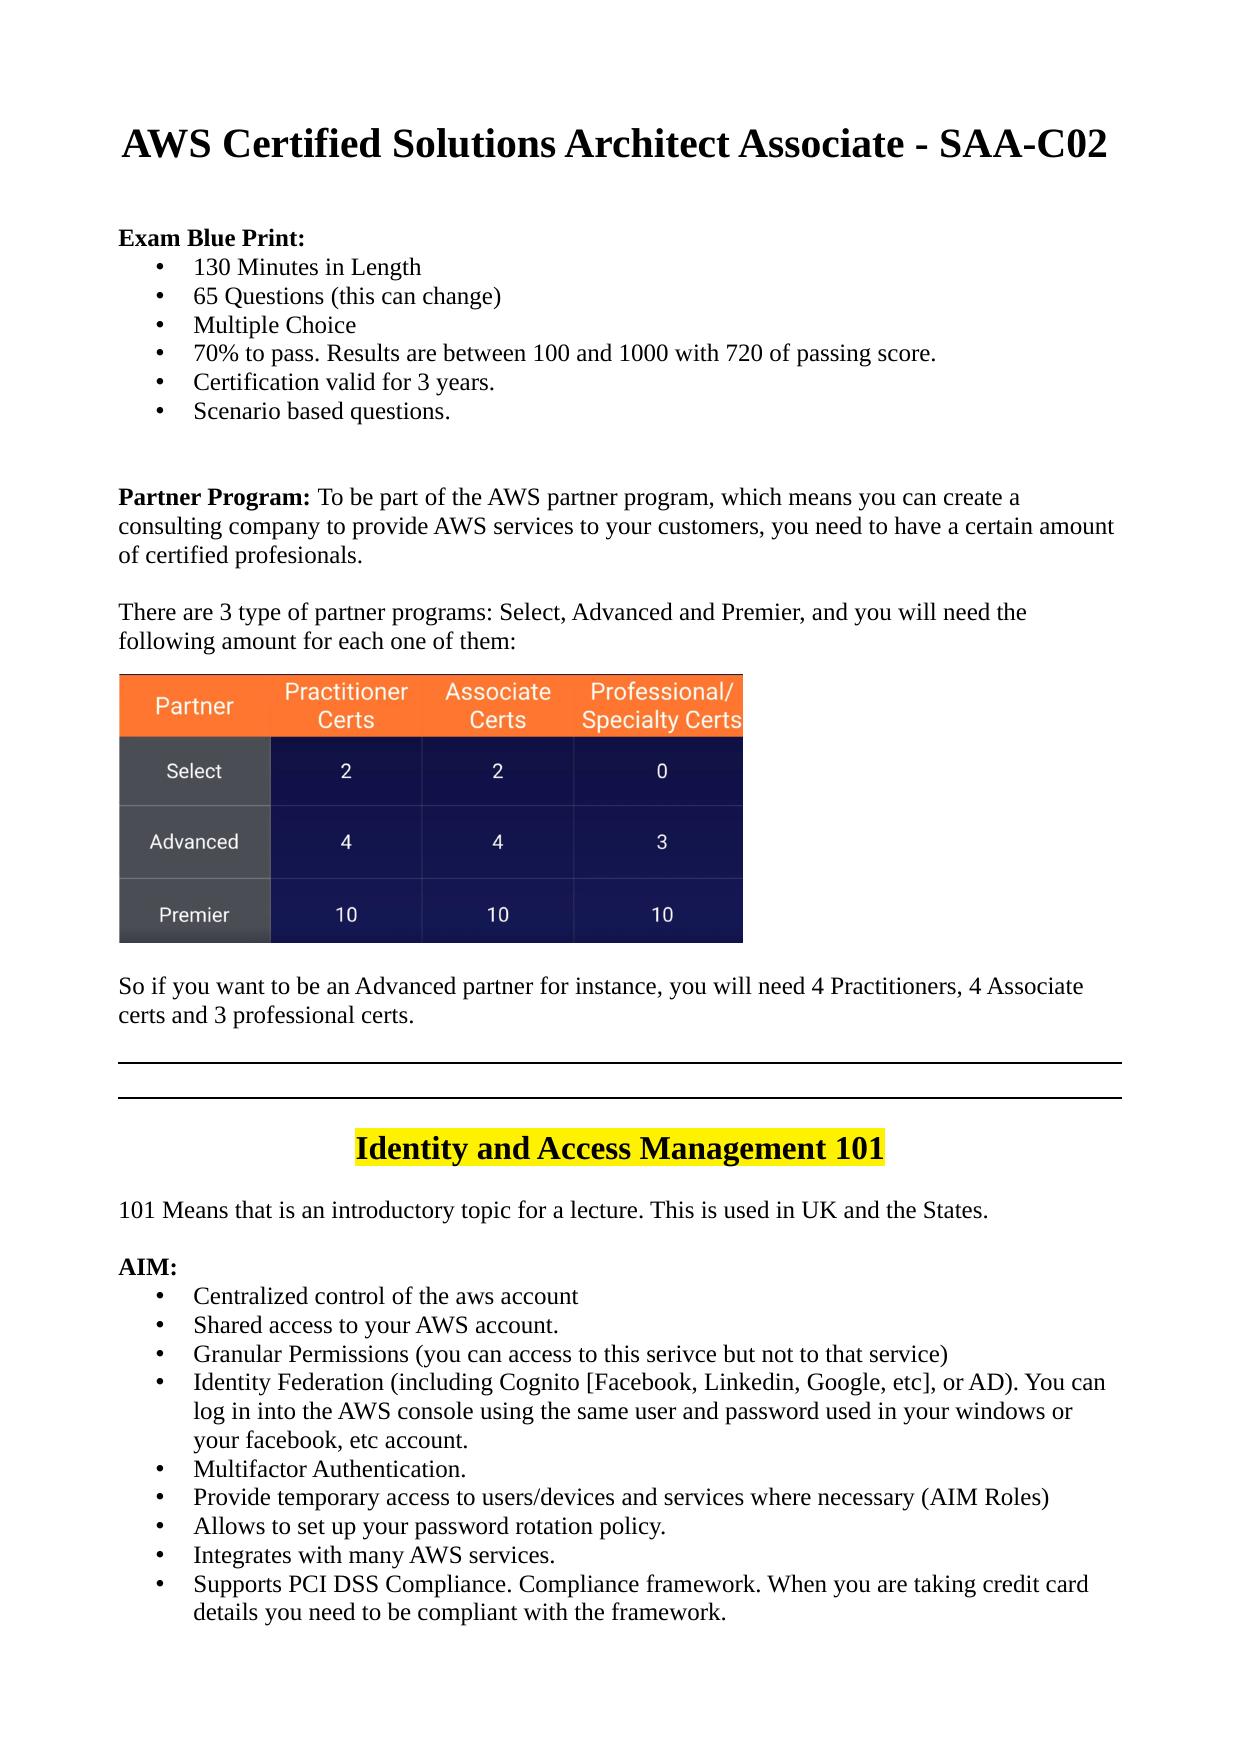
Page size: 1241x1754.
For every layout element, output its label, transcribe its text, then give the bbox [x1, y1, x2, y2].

list Centralized control of the aws account [156, 1281, 1122, 1310]
text AWS Certified Solutions Architect Associate - SAA-C02 [118, 118, 1122, 166]
list 65 Questions (this can change) [156, 281, 1122, 310]
list Multifactor Authentication. [156, 1454, 1122, 1482]
list Allows to set up your password rotation policy. [156, 1511, 1122, 1540]
list Scenario based questions. [156, 396, 1122, 425]
text Partner Program: To be part of the AWS partner program, which means you can create a consulting company to provide AWS services to your customers, you need to have a certain amount of certified profesionals. [118, 482, 1122, 568]
list Supports PCI DSS Compliance. Compliance framework. When you are taking credit card details you need to be compliant with the framework. [156, 1569, 1122, 1626]
text Exam Blue Print: [118, 223, 1122, 252]
list Multiple Choice [156, 310, 1122, 338]
list Integrates with many AWS services. [156, 1540, 1122, 1569]
list Shared access to your AWS account. [156, 1310, 1122, 1339]
text 101 Means that is an introductory topic for a lecture. This is used in UK and the States. [118, 1195, 1122, 1224]
list Granular Permissions (you can access to this serivce but not to that service) [156, 1339, 1122, 1367]
picture [119, 674, 743, 943]
list Identity Federation (including Cognito [Facebook, Linkedin, Google, etc], or AD). You can log in into the AWS console using the same user and password used in your windows or your facebook, etc account. [156, 1367, 1122, 1454]
list Certification valid for 3 years. [156, 367, 1122, 396]
text There are 3 type of partner programs: Select, Advanced and Premier, and you will need the following amount for each one of them: [118, 597, 1122, 655]
list Provide temporary access to users/devices and services where necessary (AIM Roles) [156, 1482, 1122, 1511]
text Identity and Access Management 101 [118, 1128, 1122, 1166]
list 130 Minutes in Length [156, 252, 1122, 281]
list 70% to pass. Results are between 100 and 1000 with 720 of passing score. [156, 338, 1122, 367]
text AIM: [118, 1252, 1122, 1281]
text So if you want to be an Advanced partner for instance, you will need 4 Practitioners, 4 Associate certs and 3 professional certs. [118, 971, 1122, 1028]
